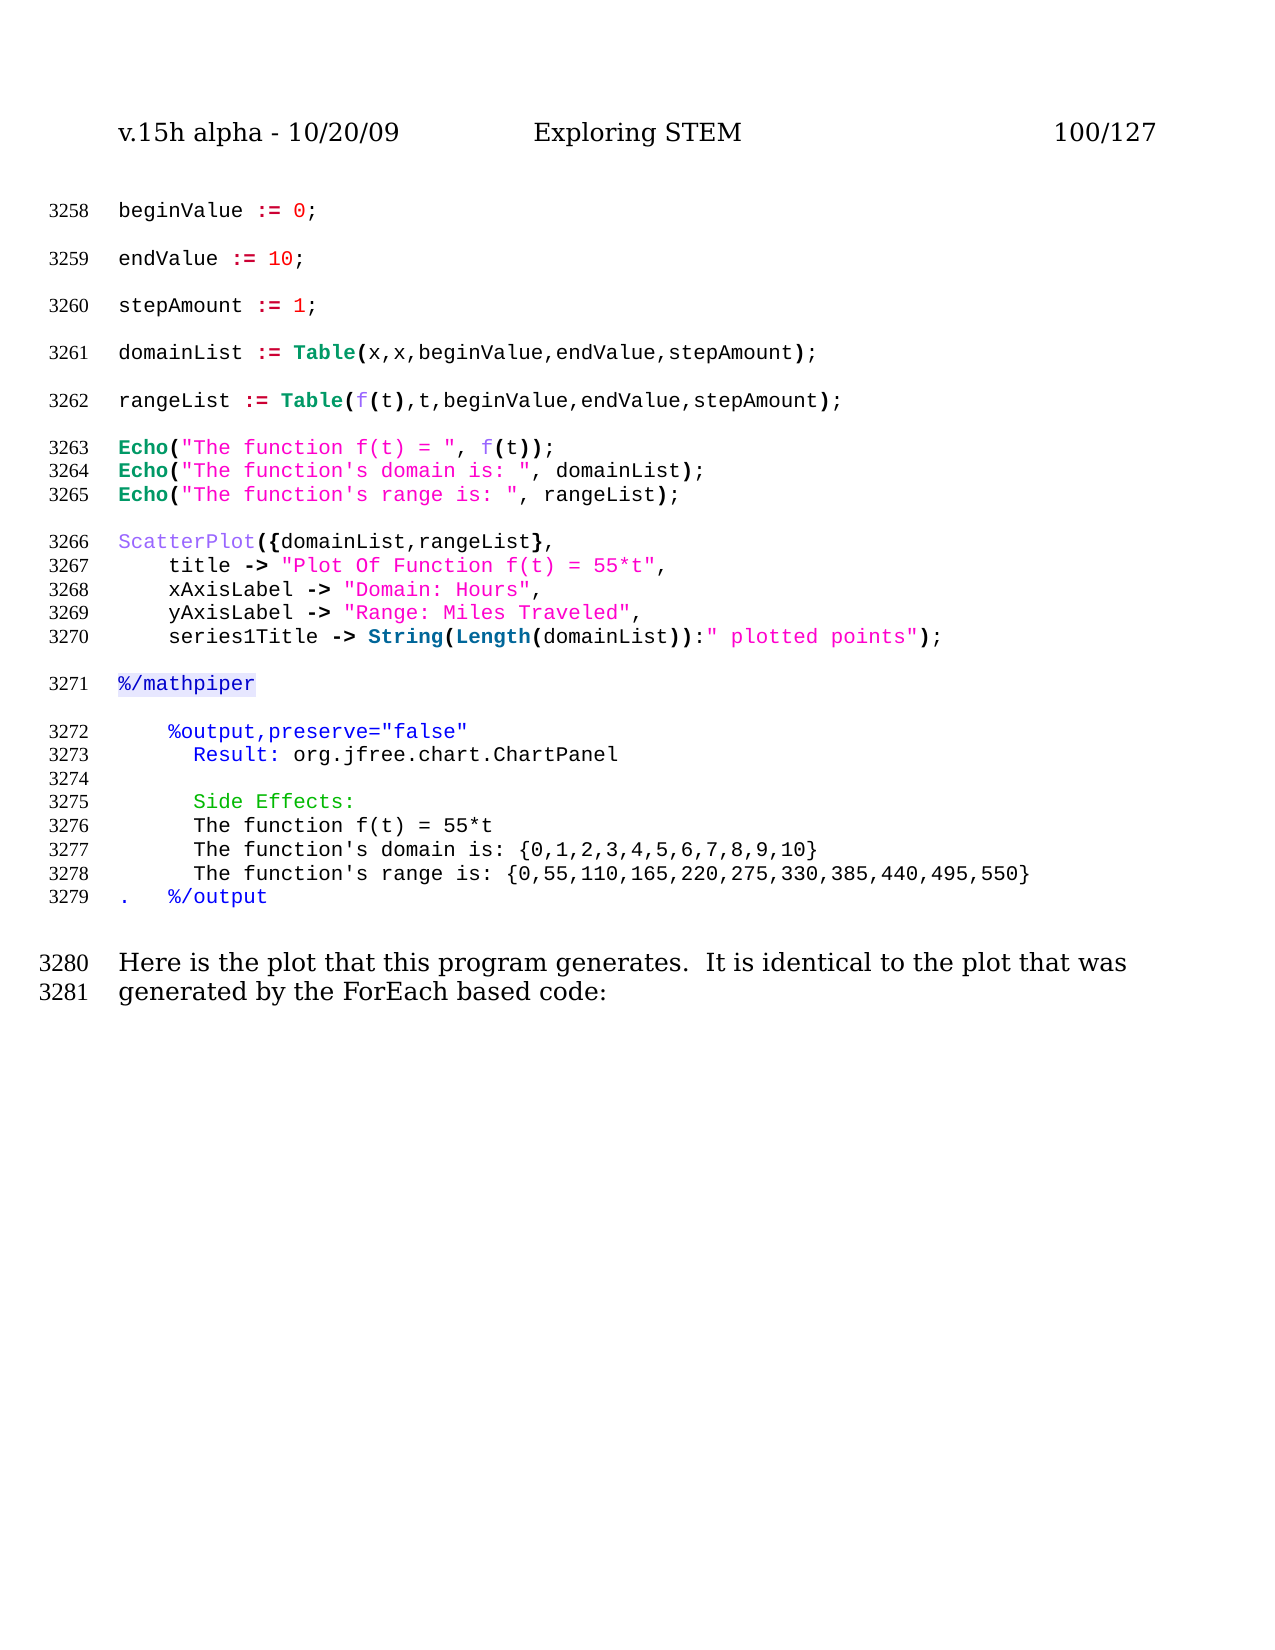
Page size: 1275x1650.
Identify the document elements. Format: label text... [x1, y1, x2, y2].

text The function's domain is: {0,1,2,3,4,5,6,7,8,9,10} [118, 839, 1157, 862]
text Echo("The function's range is: ", rangeList); [118, 484, 1157, 508]
text . %/output [118, 886, 1157, 910]
text The function's range is: {0,55,110,165,220,275,330,385,440,495,550} [118, 862, 1157, 886]
text Result: org.jfree.chart.ChartPanel [118, 744, 1157, 768]
text domainList := Table(x,x,beginValue,endValue,stepAmount); [118, 342, 1157, 366]
text %/mathpiper [118, 673, 1157, 697]
text series1Title -> String(Length(domainList)):" plotted points"); [118, 626, 1157, 650]
text title -> "Plot Of Function f(t) = 55*t", [118, 555, 1157, 579]
text endValue := 10; [118, 248, 1157, 271]
text Echo("The function f(t) = ", f(t)); [118, 437, 1157, 461]
text xAxisLabel -> "Domain: Hours", [118, 579, 1157, 602]
text ScatterPlot({domainList,rangeList}, [118, 531, 1157, 555]
text rangeList := Table(f(t),t,beginValue,endValue,stepAmount); [118, 389, 1157, 413]
text %output,preserve="false" [118, 721, 1157, 744]
text Echo("The function's domain is: ", domainList); [118, 461, 1157, 484]
text beginValue := 0; [118, 200, 1157, 224]
text stepAmount := 1; [118, 295, 1157, 319]
text yAxisLabel -> "Range: Miles Traveled", [118, 602, 1157, 626]
text The function f(t) = 55*t [118, 815, 1157, 839]
text Side Effects: [118, 792, 1157, 815]
text Here is the plot that this program generates. It is identical to the plot that was generated by the ForEach based code: [118, 948, 1157, 1007]
